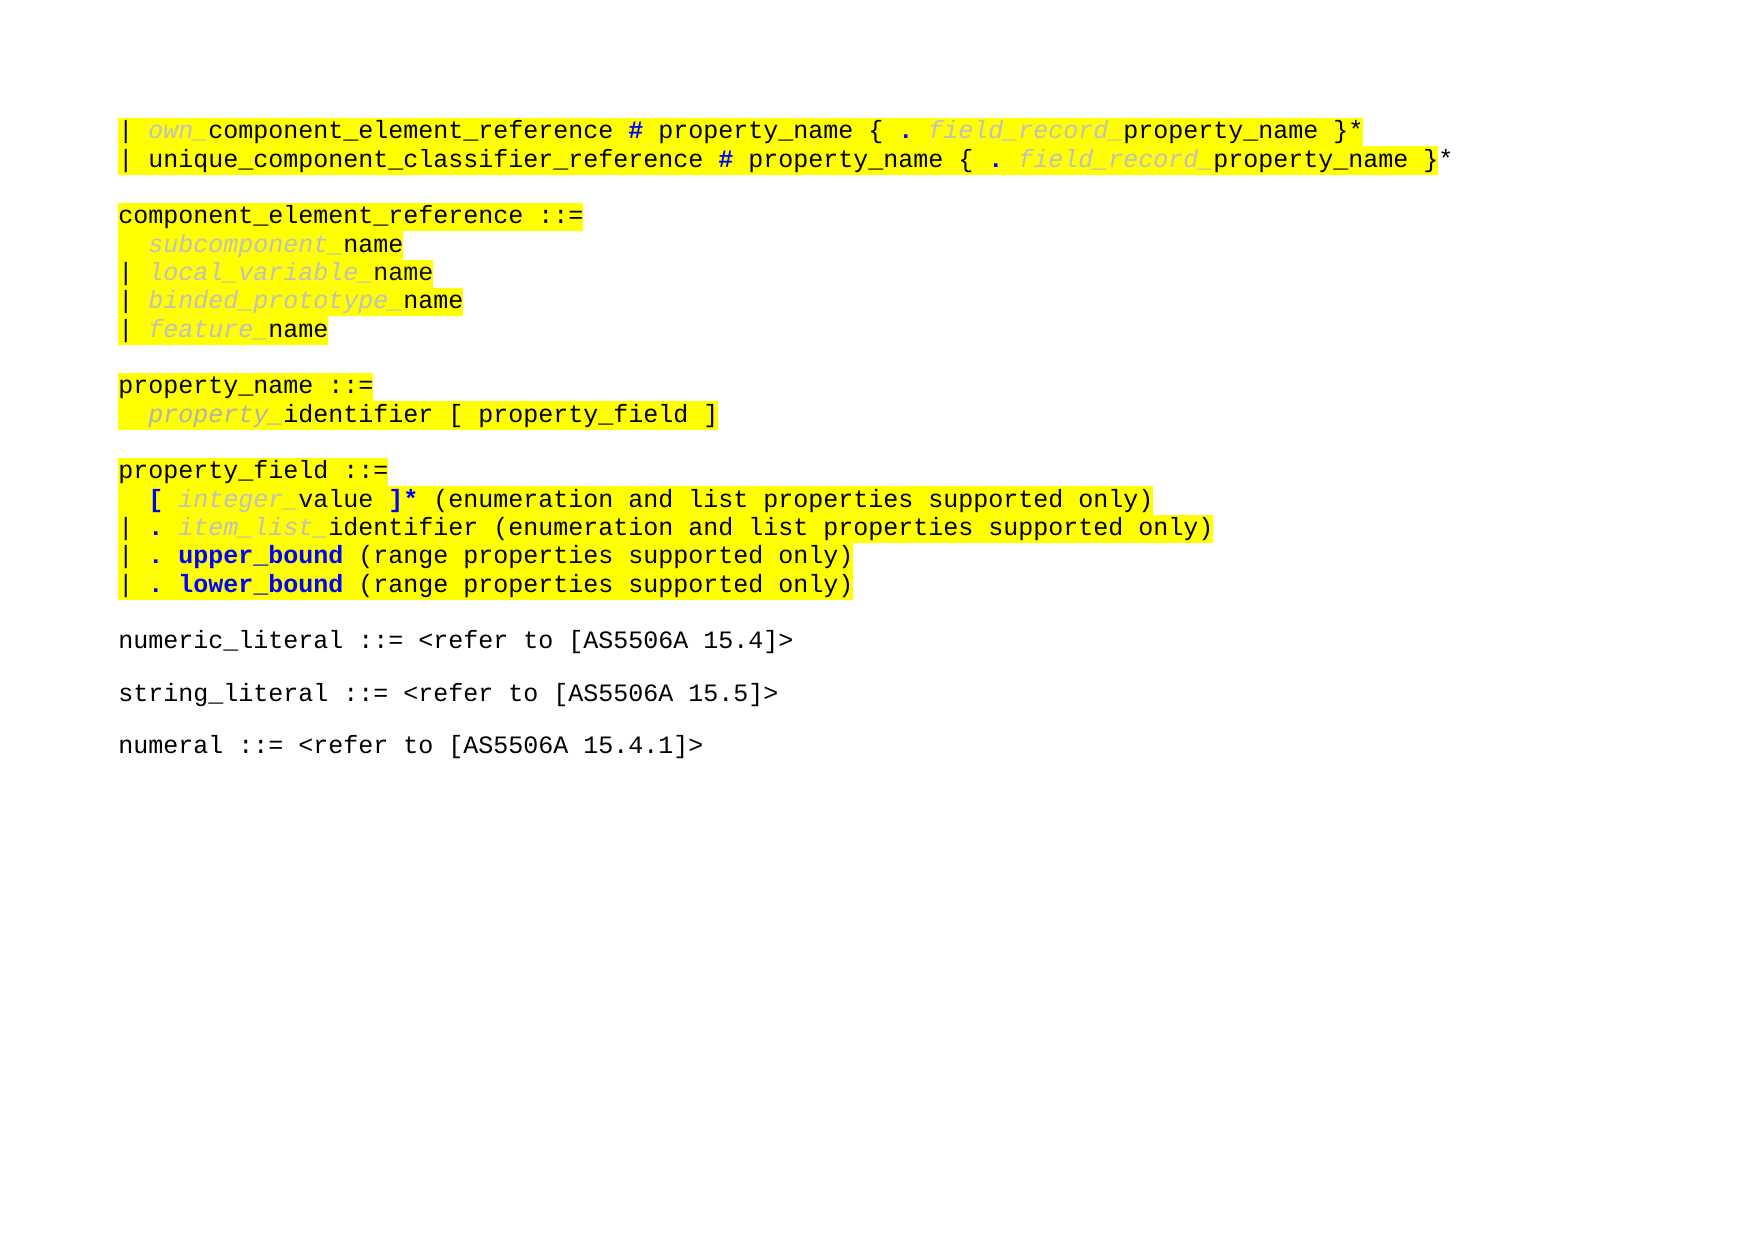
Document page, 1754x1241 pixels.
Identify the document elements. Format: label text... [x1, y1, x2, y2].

text [ integer_value ]* (enumeration and list properties supported only) [118, 486, 1636, 515]
text | unique_component_classifier_reference # property_name { . field_record_property_name }* [118, 146, 1636, 175]
text | own_component_element_reference # property_name { . field_record_property_name }* [118, 118, 1636, 146]
text component_element_reference ::= [118, 203, 1636, 231]
text property_identifier [ property_field ] [118, 401, 1636, 430]
text | binded_prototype_name [118, 288, 1636, 316]
text numeric_literal ::= <refer to [AS5506A 15.4]> [118, 628, 1636, 656]
text string_literal ::= <refer to [AS5506A 15.5]> [118, 680, 1636, 709]
text | local_variable_name [118, 260, 1636, 288]
text property_field ::= [118, 458, 1636, 486]
text | . item_list_identifier (enumeration and list properties supported only) [118, 515, 1636, 543]
text numeral ::= <refer to [AS5506A 15.4.1]> [118, 733, 1636, 761]
text property_name ::= [118, 373, 1636, 401]
text | . upper_bound (range properties supported only) [118, 543, 1636, 571]
text | . lower_bound (range properties supported only) [118, 571, 1636, 600]
text subcomponent_name [118, 231, 1636, 260]
text | feature_name [118, 316, 1636, 345]
